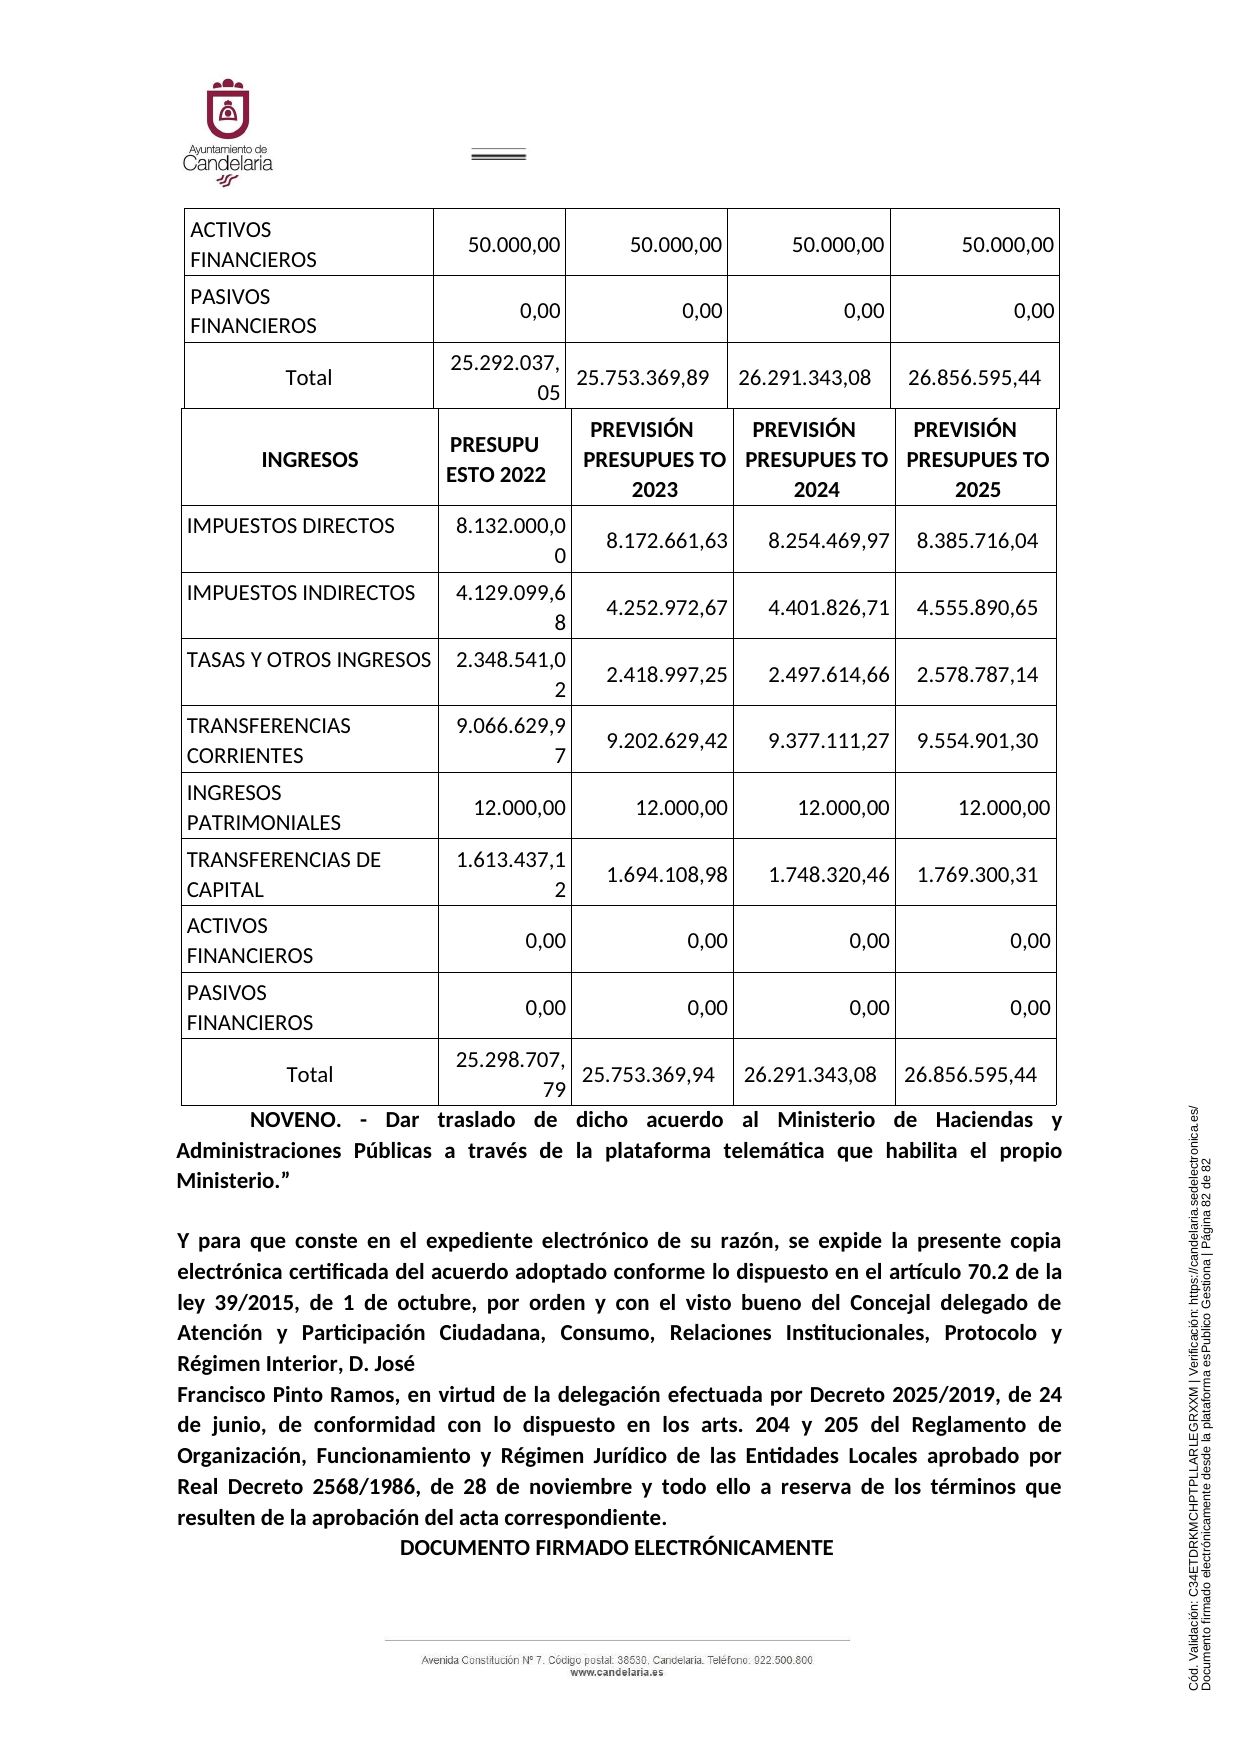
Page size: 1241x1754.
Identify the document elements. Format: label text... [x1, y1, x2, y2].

table_cell 0,00 [728, 276, 890, 341]
text DOCUMENTO FIRMADO ELECTRÓNICAMENTE [400, 1533, 1063, 1562]
table_cell ACTIVOS FINANCIEROS [182, 906, 438, 971]
table_cell 0,00 [439, 973, 571, 1038]
table_cell 9.554.901,30 [896, 706, 1056, 771]
table_cell 0,00 [896, 973, 1056, 1038]
text NOVENO. - Dar traslado de dicho acuerdo al Ministerio de Haciendas y Administraciones Públicas a través de la plataforma telemática que habilita el propio Ministerio.” [176, 1105, 1063, 1195]
table_cell 2.578.787,14 [896, 639, 1056, 705]
table_cell PASIVOS FINANCIEROS [182, 973, 438, 1038]
table_cell 4.129.099,6 8 [439, 573, 571, 638]
table_cell 1.613.437,1 2 [439, 839, 571, 905]
table_cell 9.377.111,27 [734, 706, 895, 771]
table_cell PREVISIÓN PRESUPUES TO 2024 [734, 409, 895, 505]
table_cell 12.000,00 [572, 773, 733, 838]
table_cell Total [185, 343, 433, 408]
table_cell 9.066.629,9 7 [439, 706, 571, 771]
table_cell 1.748.320,46 [734, 839, 895, 905]
table_cell 2.497.614,66 [734, 639, 895, 705]
table_cell PASIVOS FINANCIEROS [185, 276, 433, 341]
table_cell 50.000,00 [891, 209, 1059, 275]
table_cell ACTIVOS FINANCIEROS [185, 209, 433, 275]
table_cell 2.418.997,25 [572, 639, 733, 705]
table_cell PRESUPU ESTO 2022 [439, 409, 571, 505]
table_cell PREVISIÓN PRESUPUES TO 2025 [896, 409, 1056, 505]
table_cell 12.000,00 [734, 773, 895, 838]
table_cell 8.132.000,0 0 [439, 506, 571, 571]
table_cell 50.000,00 [728, 209, 890, 275]
table_cell 0,00 [572, 906, 733, 971]
table_cell 0,00 [734, 906, 895, 971]
table_cell IMPUESTOS DIRECTOS [182, 506, 438, 571]
table_cell 9.202.629,42 [572, 706, 733, 771]
table_cell 25.753.369,94 [572, 1039, 733, 1105]
table_cell 4.252.972,67 [572, 573, 733, 638]
table_cell PREVISIÓN PRESUPUES TO 2023 [572, 409, 733, 505]
text Y para que conste en el expediente electrónico de su razón, se expide la presente copia electrónica certificada del acuerdo adoptado conforme lo dispuesto en el artículo 70.2 de la ley 39/2015, de 1 de octubre, por orden y con el visto bueno del Concejal delegado de Atención y Participación Ciudadana, Consumo, Relaciones Institucionales, Protocolo y Régimen Interior, D. José [177, 1226, 1063, 1377]
table_cell 1.694.108,98 [572, 839, 733, 905]
table_cell 26.856.595,44 [891, 343, 1059, 408]
table_cell 12.000,00 [439, 773, 571, 838]
table_cell 0,00 [439, 906, 571, 971]
table_cell 8.172.661,63 [572, 506, 733, 571]
table_cell 25.292.037, 05 [434, 343, 565, 408]
table_cell 50.000,00 [566, 209, 727, 275]
table_cell 1.769.300,31 [896, 839, 1056, 905]
table_cell 26.856.595,44 [896, 1039, 1056, 1105]
table_cell 0,00 [891, 276, 1059, 341]
table_cell 4.401.826,71 [734, 573, 895, 638]
table_cell 25.298.707, 79 [439, 1039, 571, 1105]
table_cell TRANSFERENCIAS DE CAPITAL [182, 839, 438, 905]
table_cell INGRESOS [182, 409, 438, 505]
table_cell TASAS Y OTROS INGRESOS [182, 639, 438, 705]
table_cell TRANSFERENCIAS CORRIENTES [182, 706, 438, 771]
table_cell IMPUESTOS INDIRECTOS [182, 573, 438, 638]
table_cell 12.000,00 [896, 773, 1056, 838]
table_cell 0,00 [896, 906, 1056, 971]
table_cell 25.753.369,89 [566, 343, 727, 408]
table_cell 0,00 [566, 276, 727, 341]
table_cell 50.000,00 [434, 209, 565, 275]
table_cell 0,00 [434, 276, 565, 341]
table_cell 0,00 [572, 973, 733, 1038]
table_cell 26.291.343,08 [734, 1039, 895, 1105]
table_cell 8.254.469,97 [734, 506, 895, 571]
table_cell 2.348.541,0 2 [439, 639, 571, 705]
table_cell 4.555.890,65 [896, 573, 1056, 638]
table_cell Total [182, 1039, 438, 1105]
table_cell 8.385.716,04 [896, 506, 1056, 571]
text Francisco Pinto Ramos, en virtud de la delegación efectuada por Decreto 2025/2019, de 24 de junio, de conformidad con lo dispuesto en los arts. 204 y 205 del Reglamento de Organización, Funcionamiento y Régimen Jurídico de las Entidades Locales aprobado por Real Decreto 2568/1986, de 28 de noviembre y todo ello a reserva de los términos que resulten de la aprobación del acta correspondiente. [177, 1380, 1063, 1531]
table_cell 0,00 [734, 973, 895, 1038]
table_cell INGRESOS PATRIMONIALES [182, 773, 438, 838]
table_cell 26.291.343,08 [728, 343, 890, 408]
